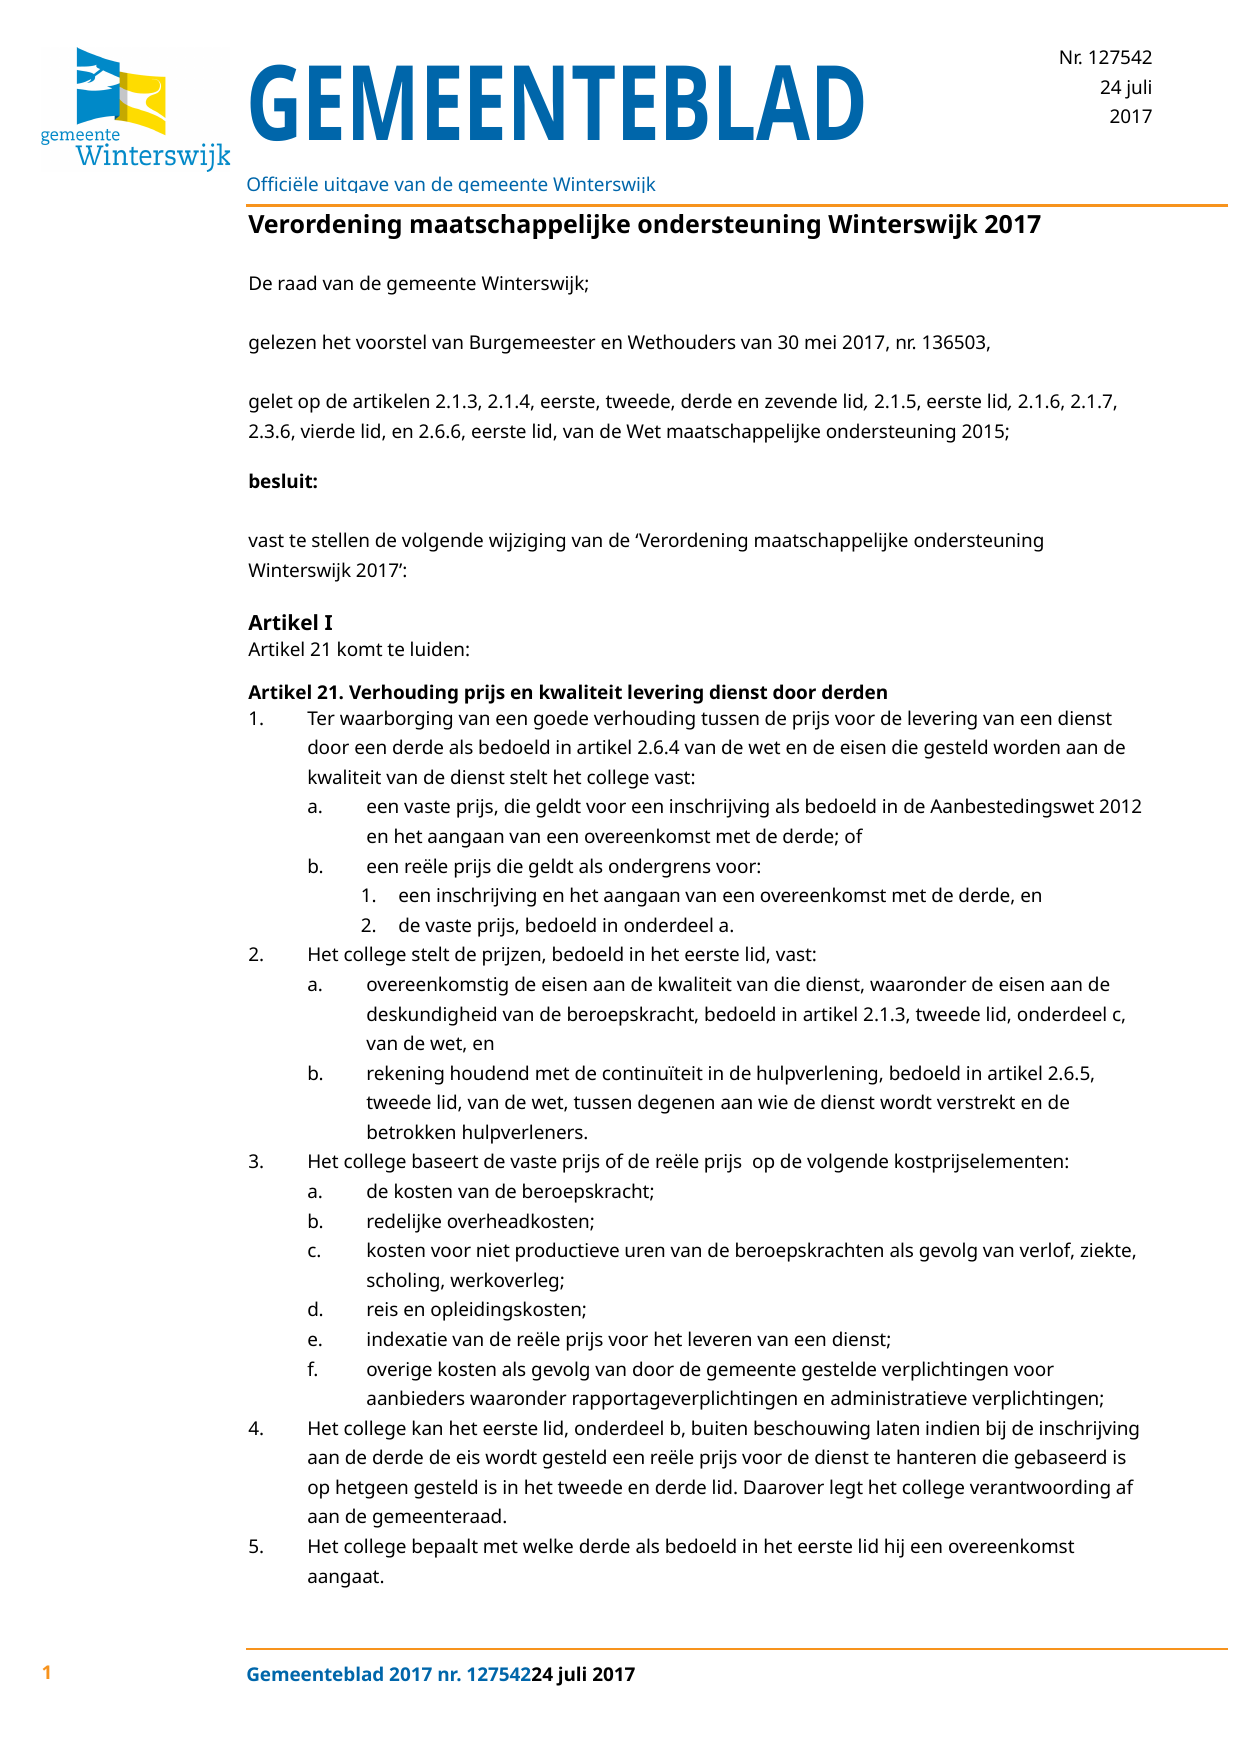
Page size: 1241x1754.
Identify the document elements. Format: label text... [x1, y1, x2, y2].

picture [41, 47, 231, 172]
list de kosten van de beroepskracht; [307, 1178, 1152, 1204]
list kosten voor niet productieve uren van de beroepskrachten als gevolg van verlof, ziekte, scholing, werkoverleg; [307, 1237, 1152, 1293]
picture [225, 153, 231, 162]
text besluit: [248, 468, 1152, 494]
text Verordening maatschappelijke ondersteuning Winterswijk 2017 [248, 207, 1152, 241]
list overeenkomstig de eisen aan de kwaliteit van die dienst, waaronder de eisen aan de deskundigheid van de beroepskracht, bedoeld in artikel 2.1.3, tweede lid, onderdeel c, van de wet, en [307, 971, 1152, 1056]
list een vaste prijs, die geldt voor een inschrijving als bedoeld in de Aanbestedingswet 2012 en het aangaan van een overeenkomst met de derde; of [307, 794, 1152, 849]
text gelezen het voorstel van Burgemeester en Wethouders van 30 mei 2017, nr. 136503, [248, 329, 1152, 355]
list Het college stelt de prijzen, bedoeld in het eerste lid, vast: [248, 942, 1152, 967]
text De raad van de gemeente Winterswijk; [248, 270, 1152, 296]
list een inschrijving en het aangaan van een overeenkomst met de derde, en [361, 882, 1152, 908]
list Het college baseert de vaste prijs of de reële prijs op de volgende kostprijselementen: [248, 1149, 1152, 1174]
list reis en opleidingskosten; [307, 1297, 1152, 1322]
list rekening houdend met de continuïteit in de hulpverlening, bedoeld in artikel 2.6.5, tweede lid, van de wet, tussen degenen aan wie de dienst wordt verstrekt en de betrokken hulpverleners. [307, 1060, 1152, 1145]
text Artikel 21 komt te luiden: [248, 636, 1152, 662]
list Het college bepaalt met welke derde als bedoeld in het eerste lid hij een overeenkomst aangaat. [248, 1533, 1152, 1589]
list indexatie van de reële prijs voor het leveren van een dienst; [307, 1326, 1152, 1352]
text gelet op de artikelen 2.1.3, 2.1.4, eerste, tweede, derde en zevende lid, 2.1.5, eerste lid, 2.1.6, 2.1.7, 2.3.6, vierde lid, en 2.6.6, eerste lid, van de Wet maatschappelijke ondersteuning 2015; [248, 389, 1152, 444]
text Artikel 21. Verhouding prijs en kwaliteit levering dienst door derden [248, 679, 1152, 705]
list de vaste prijs, bedoeld in onderdeel a. [361, 912, 1152, 938]
list Het college kan het eerste lid, onderdeel b, buiten beschouwing laten indien bij de inschrijving aan de derde de eis wordt gesteld een reële prijs voor de dienst te hanteren die gebaseerd is op hetgeen gesteld is in het tweede en derde lid. Daarover legt het college verantwoording af aan de gemeenteraad. [248, 1415, 1152, 1529]
text Artikel I [248, 608, 1152, 636]
list overige kosten als gevolg van door de gemeente gestelde verplichtingen voor aanbieders waaronder rapportageverplichtingen en administratieve verplichtingen; [307, 1356, 1152, 1411]
list Ter waarborging van een goede verhouding tussen de prijs voor de levering van een dienst door een derde als bedoeld in artikel 2.6.4 van de wet en de eisen die gesteld worden aan de kwaliteit van de dienst stelt het college vast: [248, 705, 1152, 790]
text vast te stellen de volgende wijziging van de ‘Verordening maatschappelijke ondersteuning Winterswijk 2017’: [248, 528, 1152, 583]
list een reële prijs die geldt als ondergrens voor: [307, 853, 1152, 879]
list redelijke overheadkosten; [307, 1208, 1152, 1234]
